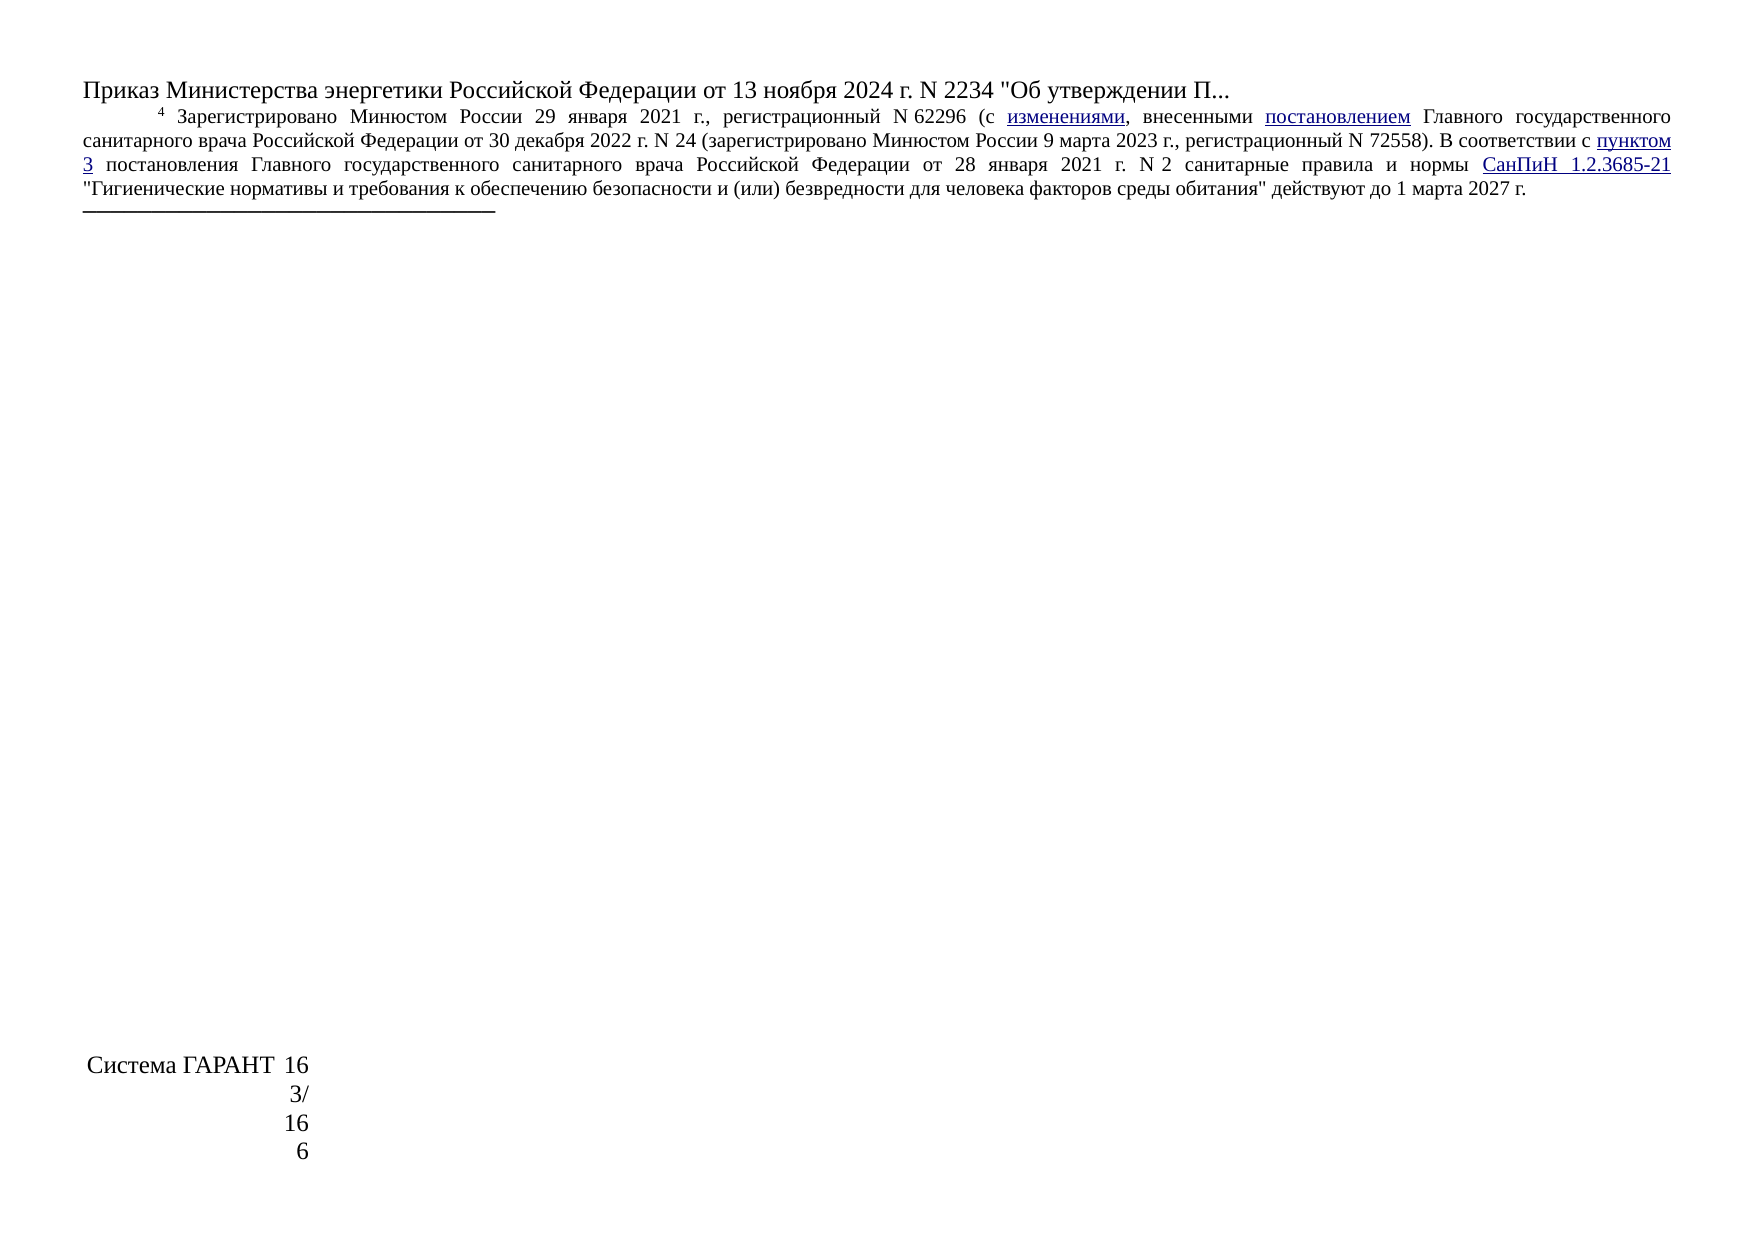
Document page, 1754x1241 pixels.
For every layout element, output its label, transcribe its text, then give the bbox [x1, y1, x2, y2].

text 4 Зарегистрировано Минюстом России 29 января 2021 г., регистрационный N 62296 (с изменениями, внесенными постановлением Главного государственного санитарного врача Российской Федерации от 30 декабря 2022 г. N 24 (зарегистрировано Минюстом России 9 марта 2023 г., регистрационный N 72558). В соответствии с пунктом 3 постановления Главного государственного санитарного врача Российской Федерации от 28 января 2021 г. N 2 санитарные правила и нормы СанПиН 1.2.3685-21 "Гигиенические нормативы и требования к обеспечению безопасности и (или) безвредности для человека факторов среды обитания" действуют до 1 марта 2027 г. [83, 104, 1671, 200]
text ────────────────────────────── [83, 200, 1671, 226]
